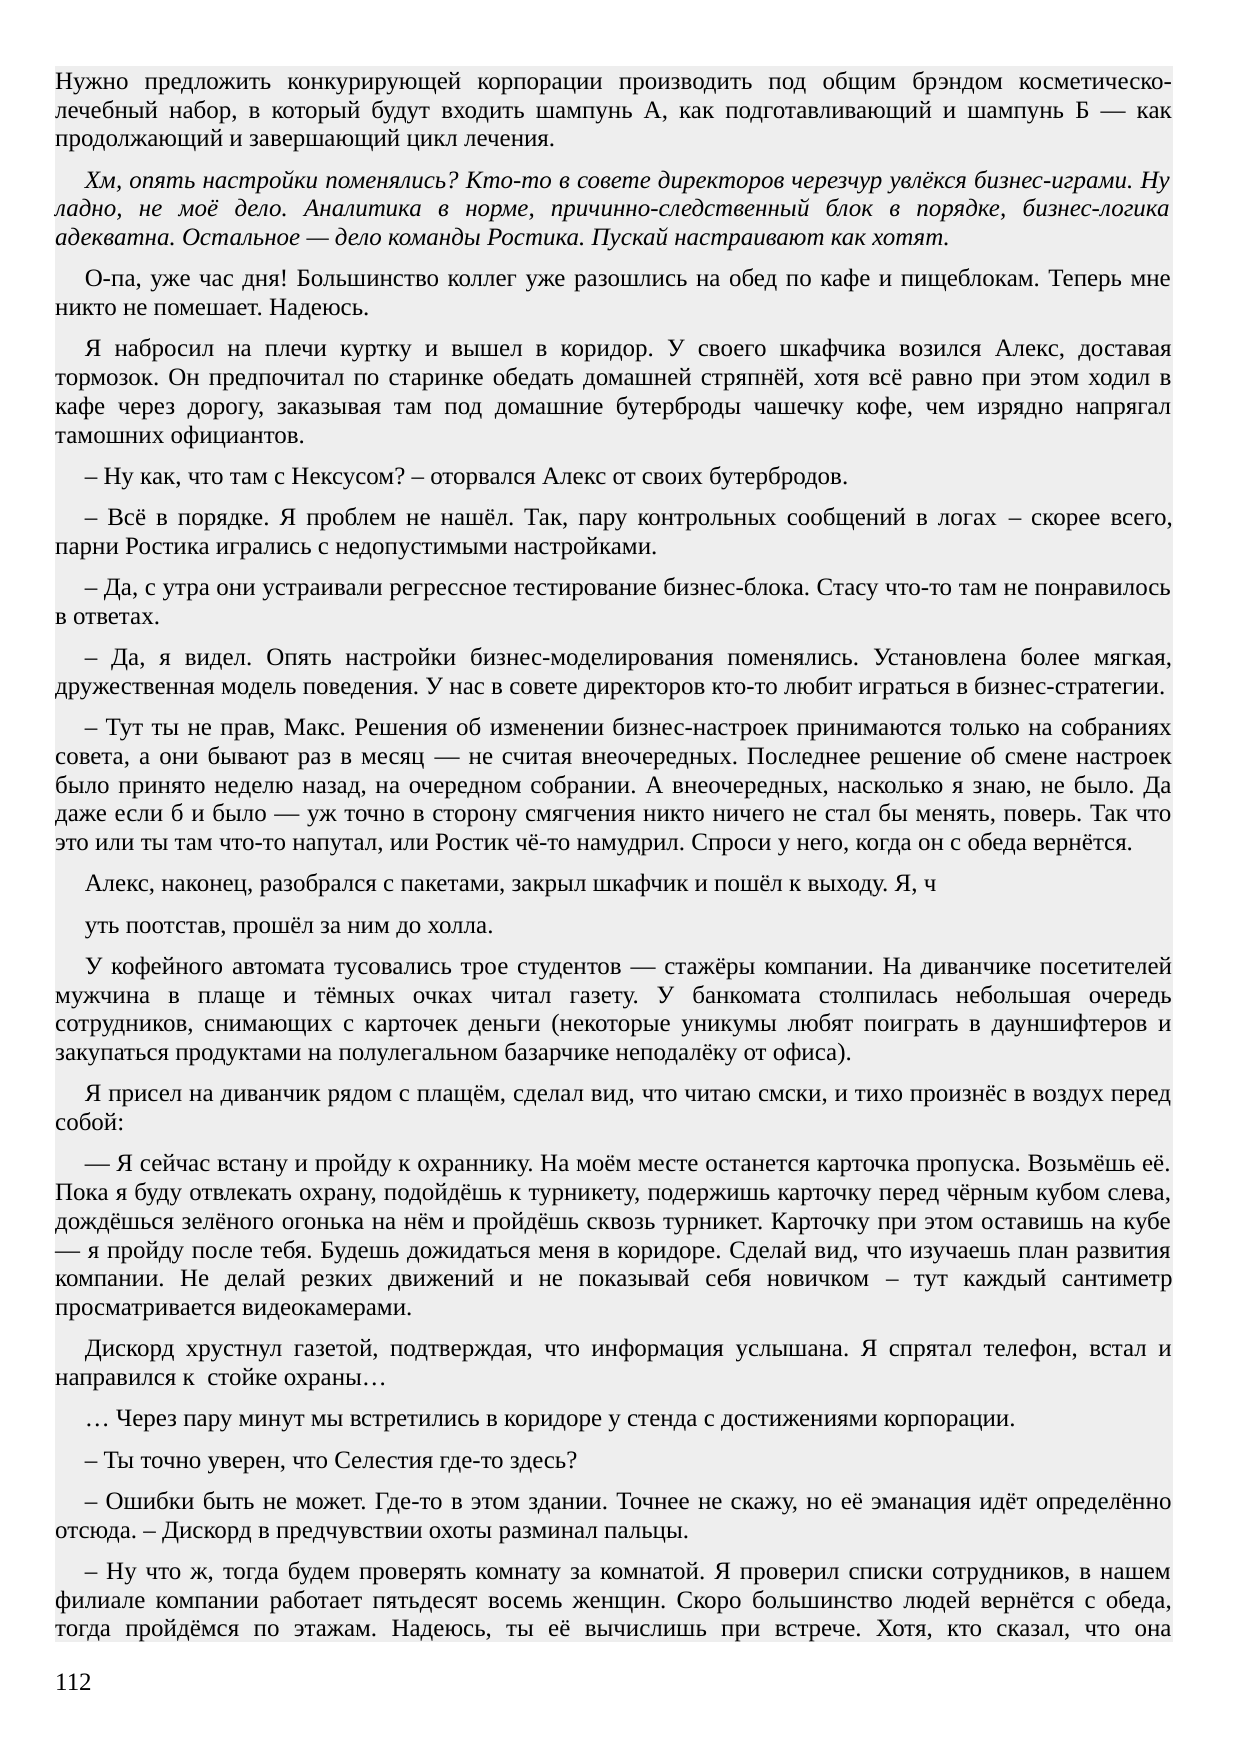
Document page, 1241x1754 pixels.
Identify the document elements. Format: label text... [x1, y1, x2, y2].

text Хм, опять настройки поменялись? Кто-то в совете директоров черезчур увлёкся бизнес-играми. Ну ладно, не моё дело. Аналитика в норме, причинно-следственный блок в порядке, бизнес-логика адекватна. Остальное — дело команды Ростика. Пускай настраивают как хотят. [55, 165, 1173, 251]
text У кофейного автомата тусовались трое студентов — стажёры компании. На диванчике посетителей мужчина в плаще и тёмных очках читал газету. У банкомата столпилась небольшая очередь сотрудников, снимающих с карточек деньги (некоторые уникумы любят поиграть в дауншифтеров и закупаться продуктами на полулегальном базарчике неподалёку от офиса). [55, 951, 1173, 1066]
text – Тут ты не прав, Макс. Решения об изменении бизнес-настроек принимаются только на собраниях совета, а они бывают раз в месяц — не считая внеочередных. Последнее решение об смене настроек было принято неделю назад, на очередном собрании. А внеочередных, насколько я знаю, не было. Да даже если б и было — уж точно в сторону смягчения никто ничего не стал бы менять, поверь. Так что это или ты там что-то напутал, или Ростик чё-то намудрил. Спроси у него, когда он с обеда вернётся. [55, 712, 1173, 856]
text – Ошибки быть не может. Где-то в этом здании. Точнее не скажу, но её эманация идёт определённо отсюда. – Дискорд в предчувствии охоты разминал пальцы. [55, 1486, 1173, 1543]
text Дискорд хрустнул газетой, подтверждая, что информация услышана. Я спрятал телефон, встал и направился к стойке охраны… [55, 1333, 1173, 1391]
text – Ну как, что там с Нексусом? – оторвался Алекс от своих бутербродов. [55, 461, 1173, 490]
text … Через пару минут мы встретились в коридоре у стенда с достижениями корпорации. [55, 1403, 1173, 1432]
text – Ты точно уверен, что Селестия где-то здесь? [55, 1445, 1173, 1473]
text О-па, уже час дня! Большинство коллег уже разошлись на обед по кафе и пищеблокам. Теперь мне никто не помешает. Надеюсь. [55, 263, 1173, 321]
text — Я сейчас встану и пройду к охраннику. На моём месте останется карточка пропуска. Возьмёшь её. Пока я буду отвлекать охрану, подойдёшь к турникету, подержишь карточку перед чёрным кубом слева, дождёшься зелёного огонька на нём и пройдёшь сквозь турникет. Карточку при этом оставишь на кубе — я пройду после тебя. Будешь дожидаться меня в коридоре. Сделай вид, что изучаешь план развития компании. Не делай резких движений и не показывай себя новичком – тут каждый сантиметр просматривается видеокамерами. [55, 1148, 1173, 1321]
text Нужно предложить конкурирующей корпорации производить под общим брэндом косметическо-лечебный набор, в который будут входить шампунь А, как подготавливающий и шампунь Б — как продолжающий и завершающий цикл лечения. [55, 66, 1173, 152]
text – Ну что ж, тогда будем проверять комнату за комнатой. Я проверил списки сотрудников, в нашем филиале компании работает пятьдесят восемь женщин. Скоро большинство людей вернётся с обеда, тогда пройдёмся по этажам. Надеюсь, ты её вычислишь при встрече. Хотя, кто сказал, что она [55, 1556, 1173, 1642]
text – Да, с утра они устраивали регрессное тестирование бизнес-блока. Стасу что-то там не понравилось в ответах. [55, 572, 1173, 630]
text Я присел на диванчик рядом с плащём, сделал вид, что читаю смски, и тихо произнёс в воздух перед собой: [55, 1078, 1173, 1136]
text – Всё в порядке. Я проблем не нашёл. Так, пару контрольных сообщений в логах – скорее всего, парни Ростика игрались с недопустимыми настройками. [55, 502, 1173, 560]
text уть поотстав, прошёл за ним до холла. [55, 910, 1173, 938]
text Алекс, наконец, разобрался с пакетами, закрыл шкафчик и пошёл к выходу. Я, ч [55, 868, 1173, 897]
text – Да, я видел. Опять настройки бизнес-моделирования поменялись. Установлена более мягкая, дружественная модель поведения. У нас в совете директоров кто-то любит играться в бизнес-стратегии. [55, 642, 1173, 700]
text Я набросил на плечи куртку и вышел в коридор. У своего шкафчика возился Алекс, доставая тормозок. Он предпочитал по старинке обедать домашней стряпнёй, хотя всё равно при этом ходил в кафе через дорогу, заказывая там под домашние бутерброды чашечку кофе, чем изрядно напрягал тамошних официантов. [55, 333, 1173, 448]
